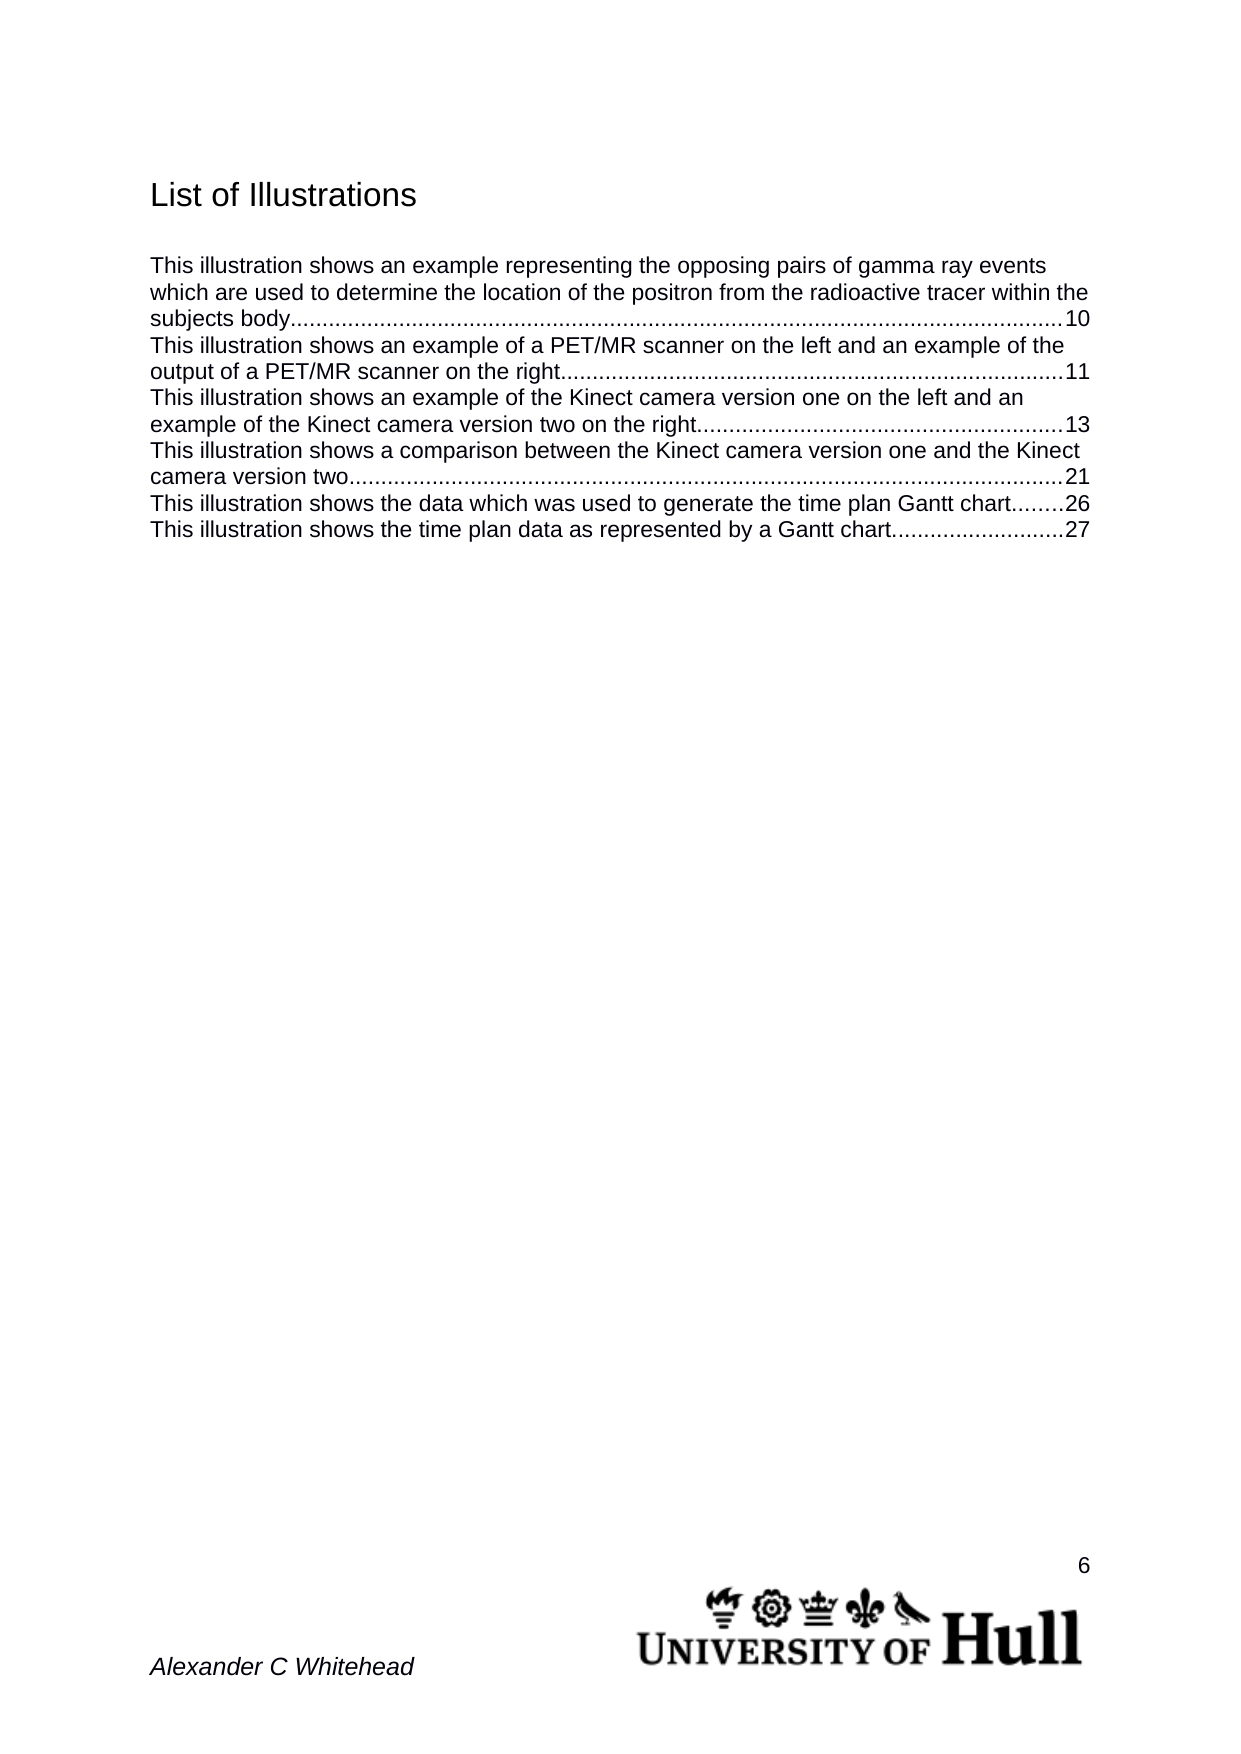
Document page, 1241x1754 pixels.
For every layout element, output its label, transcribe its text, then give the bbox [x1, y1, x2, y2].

picture [630, 1578, 1091, 1675]
text This illustration shows a comparison between the Kinect camera version one and the Kinect camera version two. 21 [150, 437, 1090, 490]
text This illustration shows the data which was used to generate the time plan Gantt chart. 26 [150, 490, 1090, 516]
text This illustration shows an example of a PET/MR scanner on the left and an example of the output of a PET/MR scanner on the right. 11 [150, 332, 1090, 384]
subtitle List of Illustrations [150, 175, 1090, 213]
text This illustration shows an example of the Kinect camera version one on the left and an example of the Kinect camera version two on the right. 13 [150, 384, 1090, 437]
text This illustration shows the time plan data as represented by a Gantt chart. 27 [150, 516, 1090, 542]
text This illustration shows an example representing the opposing pairs of gamma ray events which are used to determine the location of the positron from the radioactive tracer within the subjects body. 10 [150, 252, 1090, 332]
